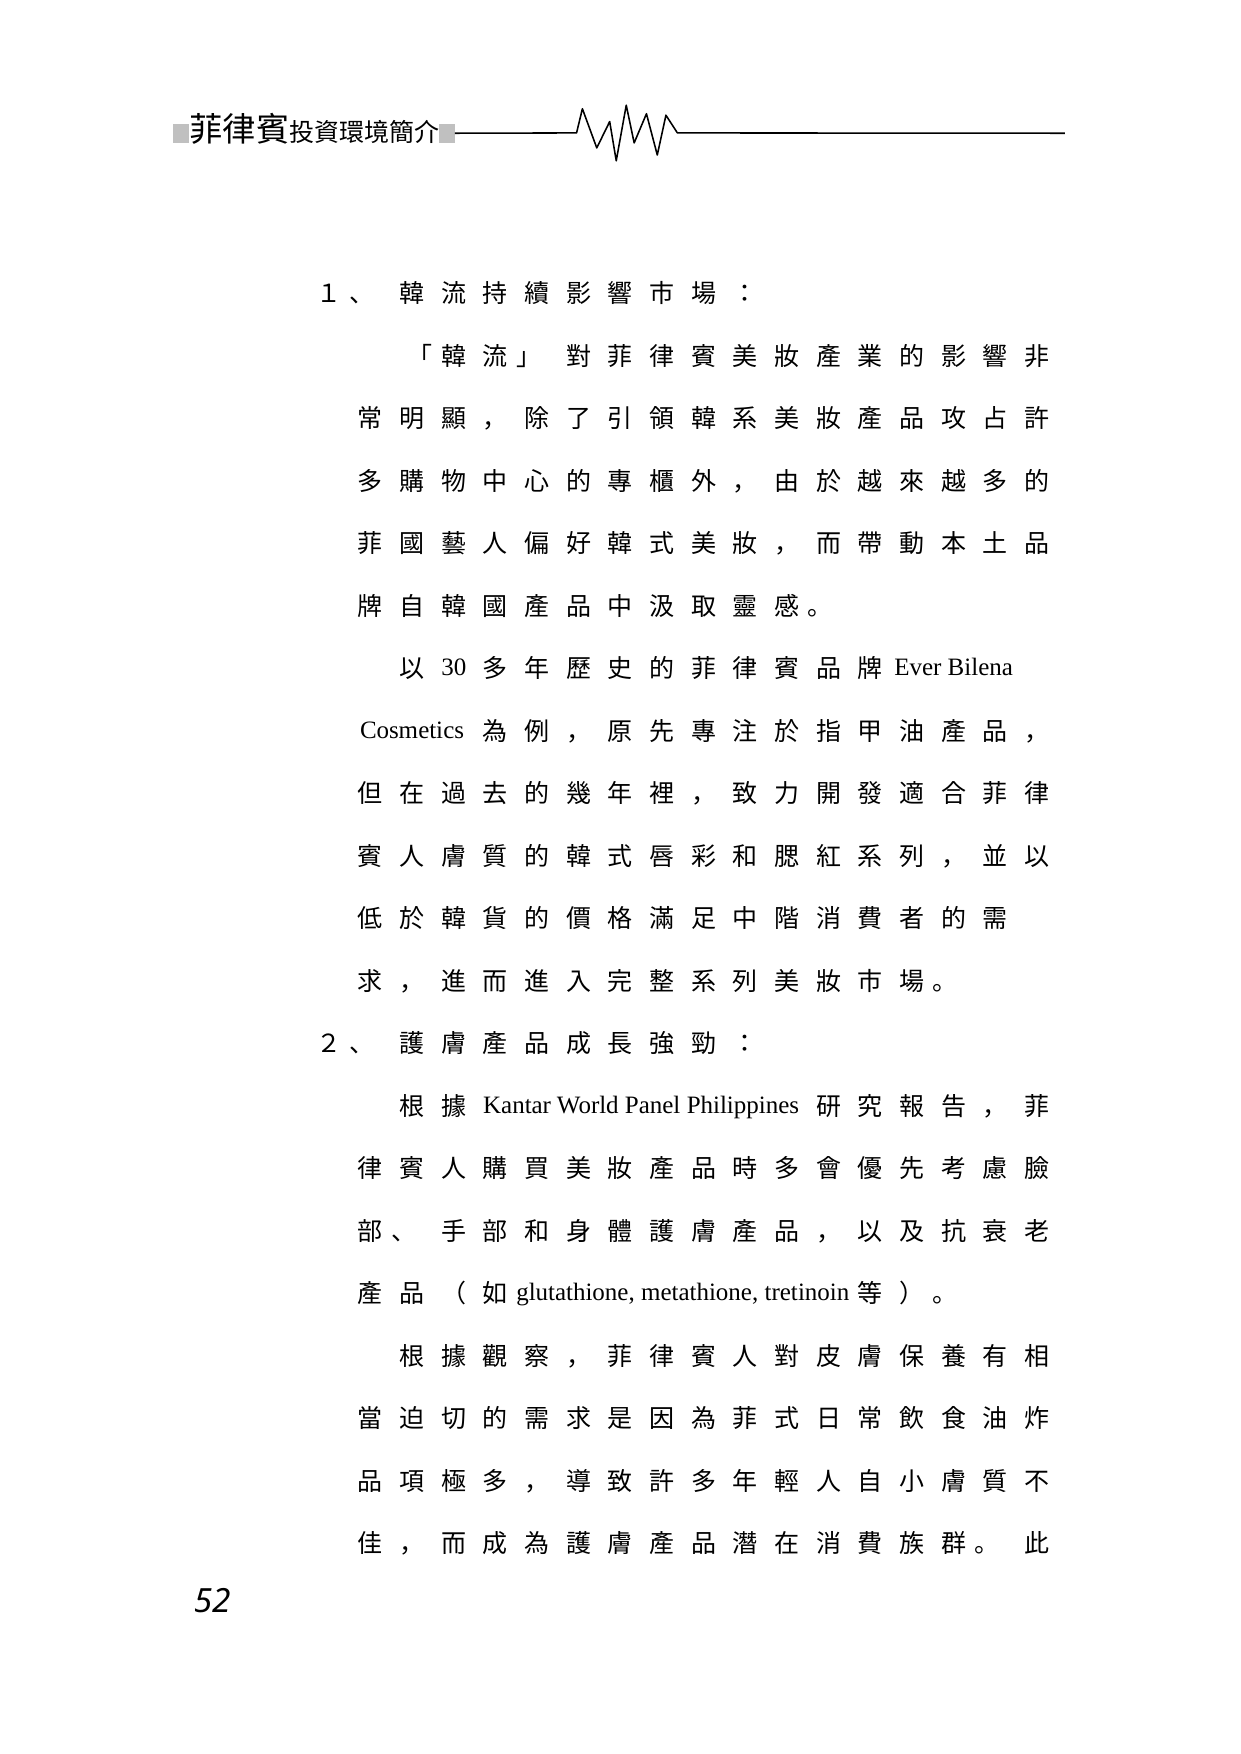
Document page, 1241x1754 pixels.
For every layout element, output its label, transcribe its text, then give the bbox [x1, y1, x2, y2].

text 根據觀察，菲律賓人對皮膚保養有相當迫切的需求是因為菲式日常飲食油炸品項極多，導致許多年輕人自小膚質不佳，而成為護膚產品潛在消費族群。此 [330, 1313, 1058, 1563]
text 以30多年歷史的菲律賓品牌Ever Bilena Cosmetics為例，原先專注於指甲油產品，但在過去的幾年裡，致力開發適合菲律賓人膚質的韓式唇彩和腮紅系列，並以低於韓貨的價格滿足中階消費者的需求，進而進入完整系列美妝市場。 [330, 625, 1058, 1000]
text 「韓流」對菲律賓美妝產業的影響非常明顯，除了引領韓系美妝產品攻占許多購物中心的專櫃外，由於越來越多的菲國藝人偏好韓式美妝，而帶動本土品牌自韓國產品中汲取靈感。 [330, 313, 1058, 625]
text １、韓流持續影響市場： [281, 250, 1058, 313]
text 根據Kantar World Panel Philippines研究報告，菲律賓人購買美妝產品時多會優先考慮臉部、手部和身體護膚產品，以及抗衰老產品（如glutathione, metathione, tretinoin等）。 [330, 1063, 1058, 1313]
text ２、護膚產品成長強勁： [281, 1000, 1058, 1063]
